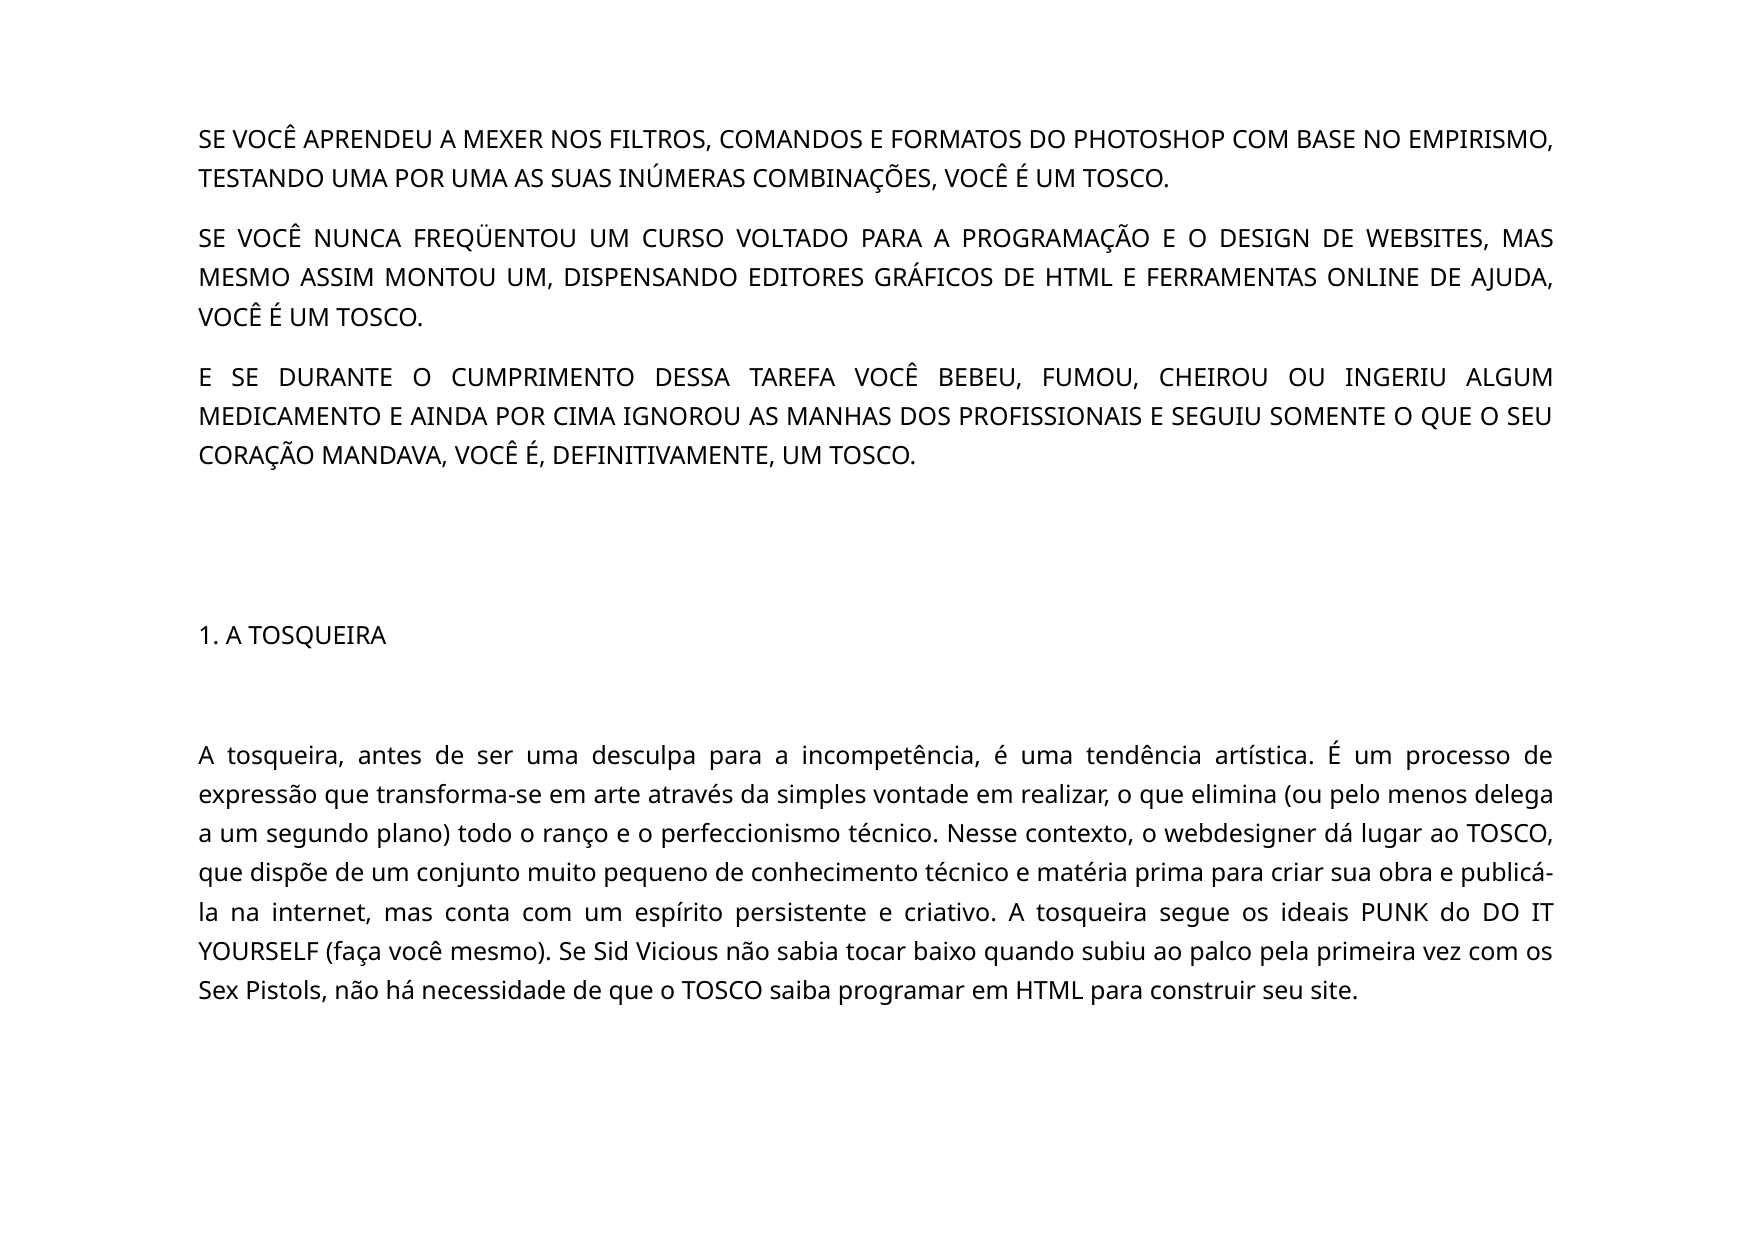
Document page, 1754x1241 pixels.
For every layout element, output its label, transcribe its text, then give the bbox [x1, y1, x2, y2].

text 1. A TOSQUEIRA [198, 617, 1556, 652]
text SE VOCÊ APRENDEU A MEXER NOS FILTROS, COMANDOS E FORMATOS DO PHOTOSHOP COM BASE NO EMPIRISMO, TESTANDO UMA POR UMA AS SUAS INÚMERAS COMBINAÇÕES, VOCÊ É UM TOSCO. [198, 122, 1556, 195]
text SE VOCÊ NUNCA FREQÜENTOU UM CURSO VOLTADO PARA A PROGRAMAÇÃO E O DESIGN DE WEBSITES, MAS MESMO ASSIM MONTOU UM, DISPENSANDO EDITORES GRÁFICOS DE HTML E FERRAMENTAS ONLINE DE AJUDA, VOCÊ É UM TOSCO. [198, 221, 1556, 333]
text E SE DURANTE O CUMPRIMENTO DESSA TAREFA VOCÊ BEBEU, FUMOU, CHEIROU OU INGERIU ALGUM MEDICAMENTO E AINDA POR CIMA IGNOROU AS MANHAS DOS PROFISSIONAIS E SEGUIU SOMENTE O QUE O SEU CORAÇÃO MANDAVA, VOCÊ É, DEFINITIVAMENTE, UM TOSCO. [198, 359, 1556, 472]
text A tosqueira, antes de ser uma desculpa para a incompetência, é uma tendência artística. É um processo de expressão que transforma-se em arte através da simples vontade em realizar, o que elimina (ou pelo menos delega a um segundo plano) todo o ranço e o perfeccionismo técnico. Nesse contexto, o webdesigner dá lugar ao TOSCO, que dispõe de um conjunto muito pequeno de conhecimento técnico e matéria prima para criar sua obra e publicá-la na internet, mas conta com um espírito persistente e criativo. A tosqueira segue os ideais PUNK do DO IT YOURSELF (faça você mesmo). Se Sid Vicious não sabia tocar baixo quando subiu ao palco pela primeira vez com os Sex Pistols, não há necessidade de que o TOSCO saiba programar em HTML para construir seu site. [198, 737, 1556, 1007]
